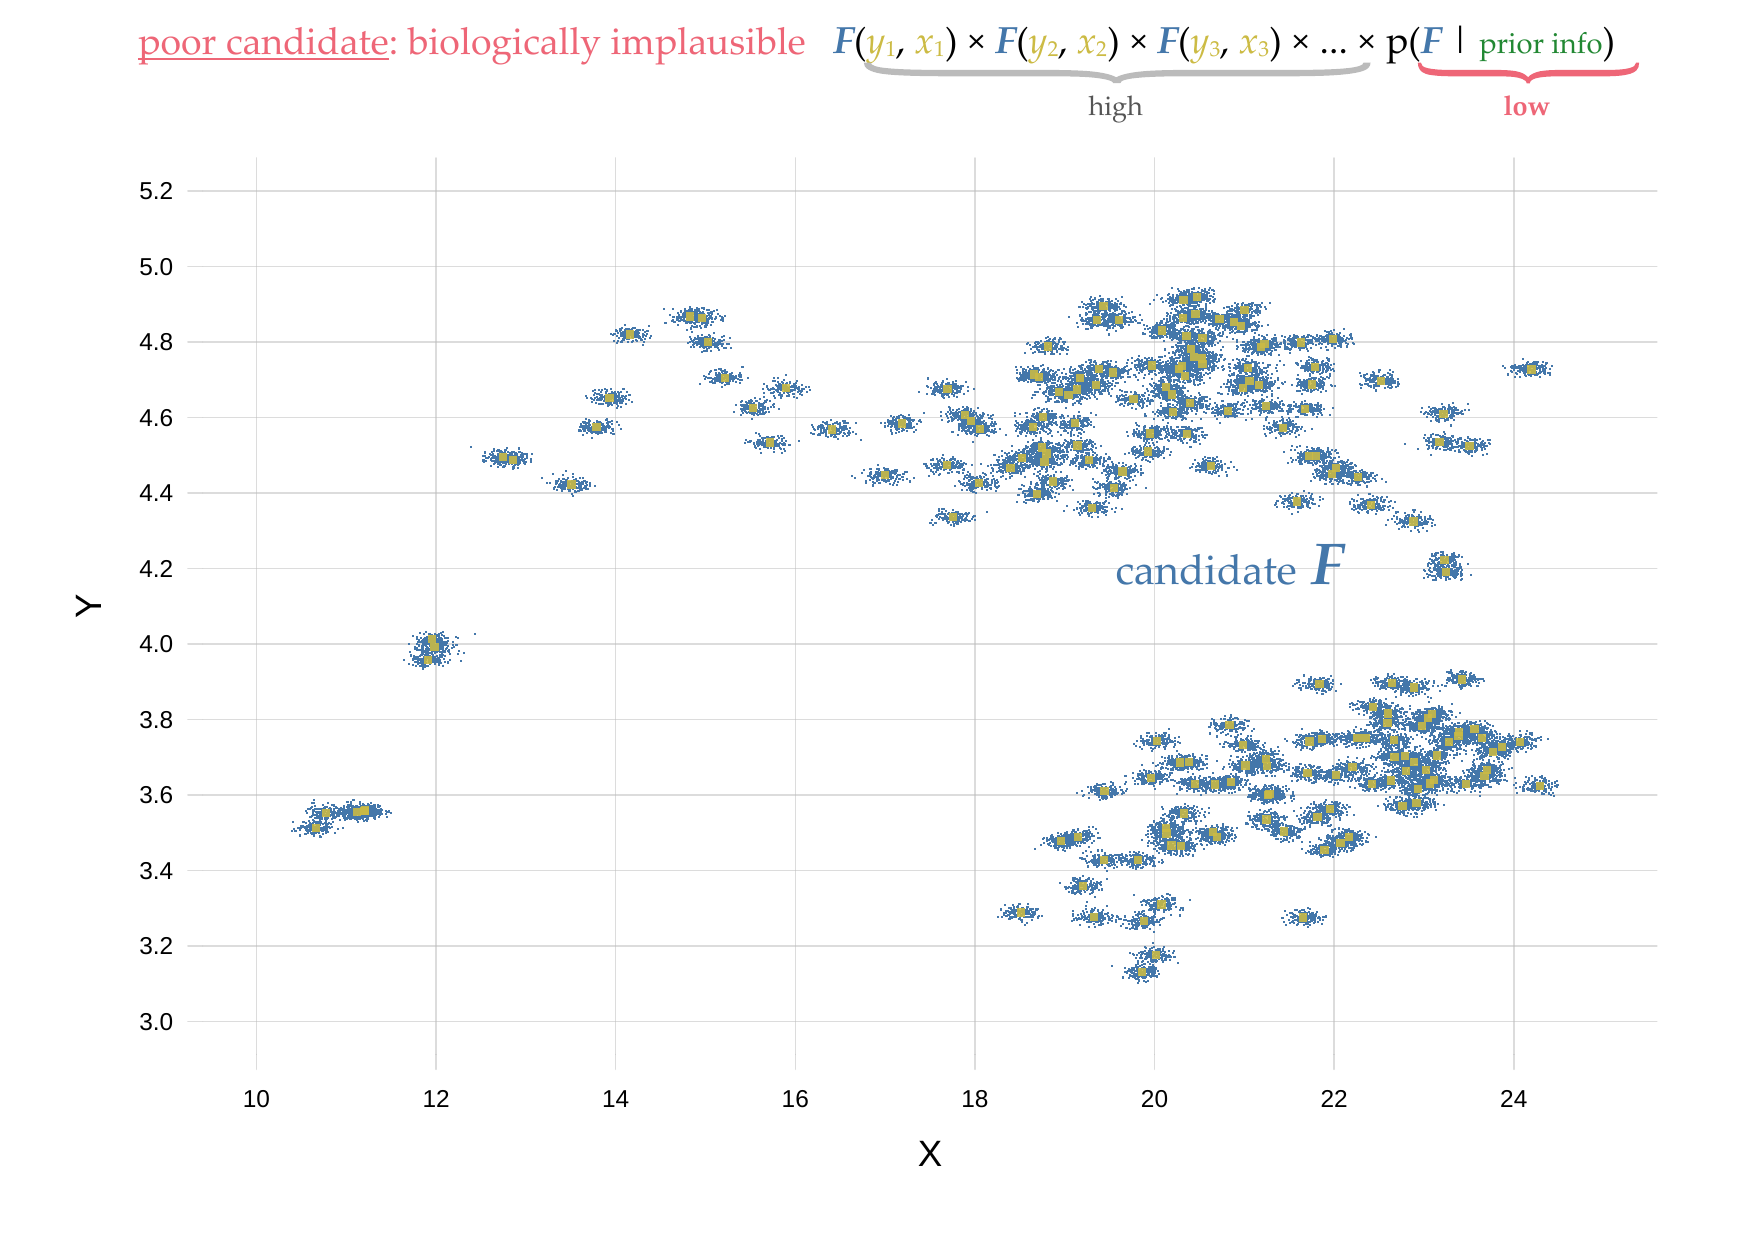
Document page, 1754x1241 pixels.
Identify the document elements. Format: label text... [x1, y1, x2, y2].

text_box high [1075, 88, 1160, 131]
text_box [1417, 62, 1640, 84]
text_box poor candidate: biologically implausible [123, 19, 822, 73]
text_box low [1490, 88, 1567, 131]
text_box [863, 62, 1371, 84]
picture [38, 4, 1751, 1216]
text_box candidate F [1110, 534, 1369, 609]
text_box F(y1, x1) × F(y2, x2) × F(y3, x3) × ... × p(F | prior info) [846, 18, 1659, 72]
